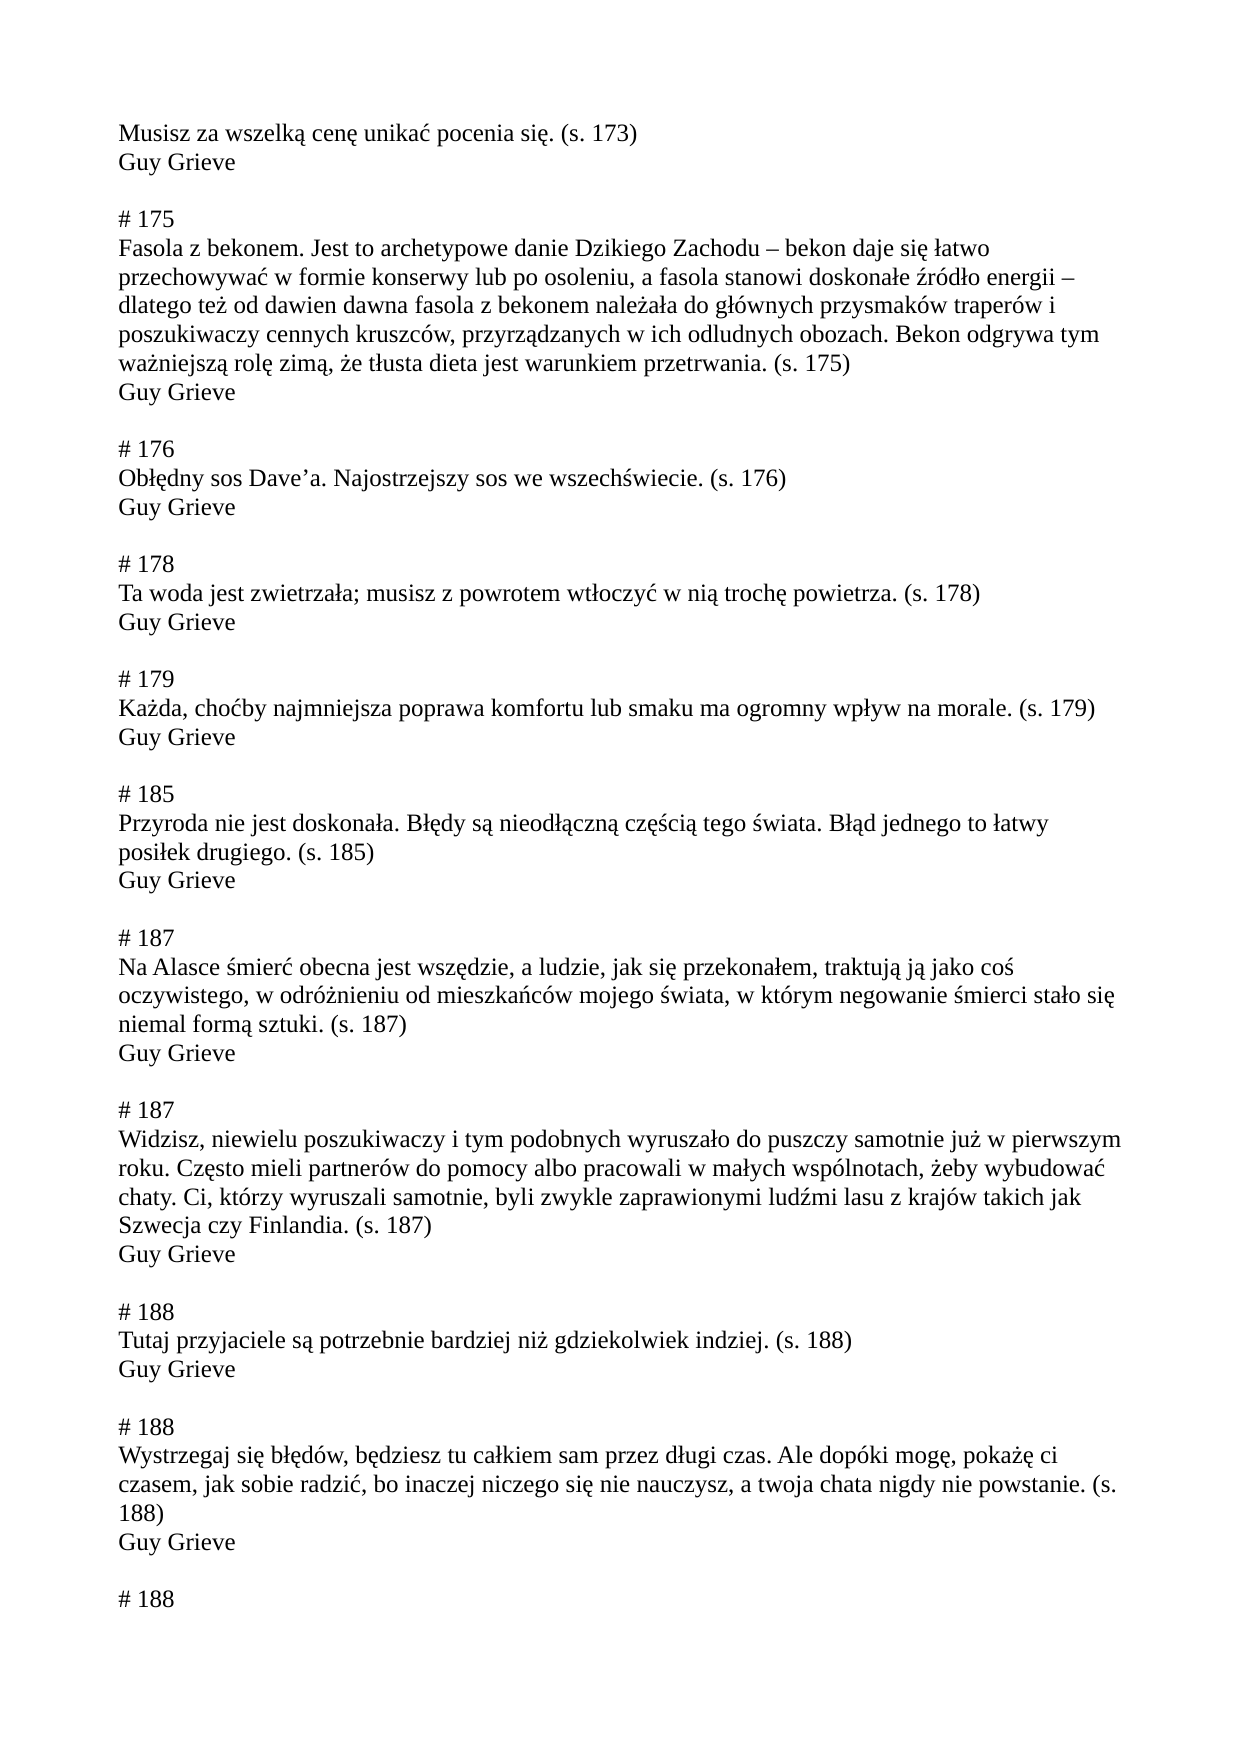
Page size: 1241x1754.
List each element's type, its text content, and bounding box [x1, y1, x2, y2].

text Każda, choćby najmniejsza poprawa komfortu lub smaku ma ogromny wpływ na morale. (s. 179) [118, 693, 1122, 722]
text Musisz za wszelką cenę unikać pocenia się. (s. 173) [118, 118, 1122, 147]
text # 179 [118, 664, 1122, 693]
text Wystrzegaj się błędów, będziesz tu całkiem sam przez długi czas. Ale dopóki mogę, pokażę ci czasem, jak sobie radzić, bo inaczej niczego się nie nauczysz, a twoja chata nigdy nie powstanie. (s. 188) [118, 1441, 1122, 1527]
text Fasola z bekonem. Jest to archetypowe danie Dzikiego Zachodu – bekon daje się łatwo przechowywać w formie konserwy lub po osoleniu, a fasola stanowi doskonałe źródło energii – dlatego też od dawien dawna fasola z bekonem należała do głównych przysmaków traperów i poszukiwaczy cennych kruszców, przyrządzanych w ich odludnych obozach. Bekon odgrywa tym ważniejszą rolę zimą, że tłusta dieta jest warunkiem przetrwania. (s. 175) [118, 233, 1122, 377]
text Guy Grieve [118, 1038, 1122, 1067]
text Guy Grieve [118, 1354, 1122, 1383]
text Tutaj przyjaciele są potrzebnie bardziej niż gdziekolwiek indziej. (s. 188) [118, 1326, 1122, 1354]
text # 187 [118, 1096, 1122, 1124]
text Guy Grieve [118, 377, 1122, 406]
text # 187 [118, 923, 1122, 952]
text Guy Grieve [118, 1527, 1122, 1556]
text Guy Grieve [118, 607, 1122, 636]
text Guy Grieve [118, 1239, 1122, 1268]
text Guy Grieve [118, 492, 1122, 521]
text # 185 [118, 779, 1122, 808]
text Przyroda nie jest doskonała. Błędy są nieodłączną częścią tego świata. Błąd jednego to łatwy posiłek drugiego. (s. 185) [118, 808, 1122, 866]
text # 178 [118, 549, 1122, 578]
text # 175 [118, 204, 1122, 233]
text Guy Grieve [118, 722, 1122, 751]
text Widzisz, niewielu poszukiwaczy i tym podobnych wyruszało do puszczy samotnie już w pierwszym roku. Często mieli partnerów do pomocy albo pracowali w małych wspólnotach, żeby wybudować chaty. Ci, którzy wyruszali samotnie, byli zwykle zaprawionymi ludźmi lasu z krajów takich jak Szwecja czy Finlandia. (s. 187) [118, 1124, 1122, 1239]
text # 188 [118, 1297, 1122, 1326]
text Ta woda jest zwietrzała; musisz z powrotem wtłoczyć w nią trochę powietrza. (s. 178) [118, 578, 1122, 607]
text Guy Grieve [118, 866, 1122, 894]
text Guy Grieve [118, 147, 1122, 176]
text # 188 [118, 1412, 1122, 1441]
text Na Alasce śmierć obecna jest wszędzie, a ludzie, jak się przekonałem, traktują ją jako coś oczywistego, w odróżnieniu od mieszkańców mojego świata, w którym negowanie śmierci stało się niemal formą sztuki. (s. 187) [118, 952, 1122, 1038]
text # 188 [118, 1584, 1122, 1613]
text # 176 [118, 434, 1122, 463]
text Obłędny sos Dave’a. Najostrzejszy sos we wszechświecie. (s. 176) [118, 463, 1122, 492]
